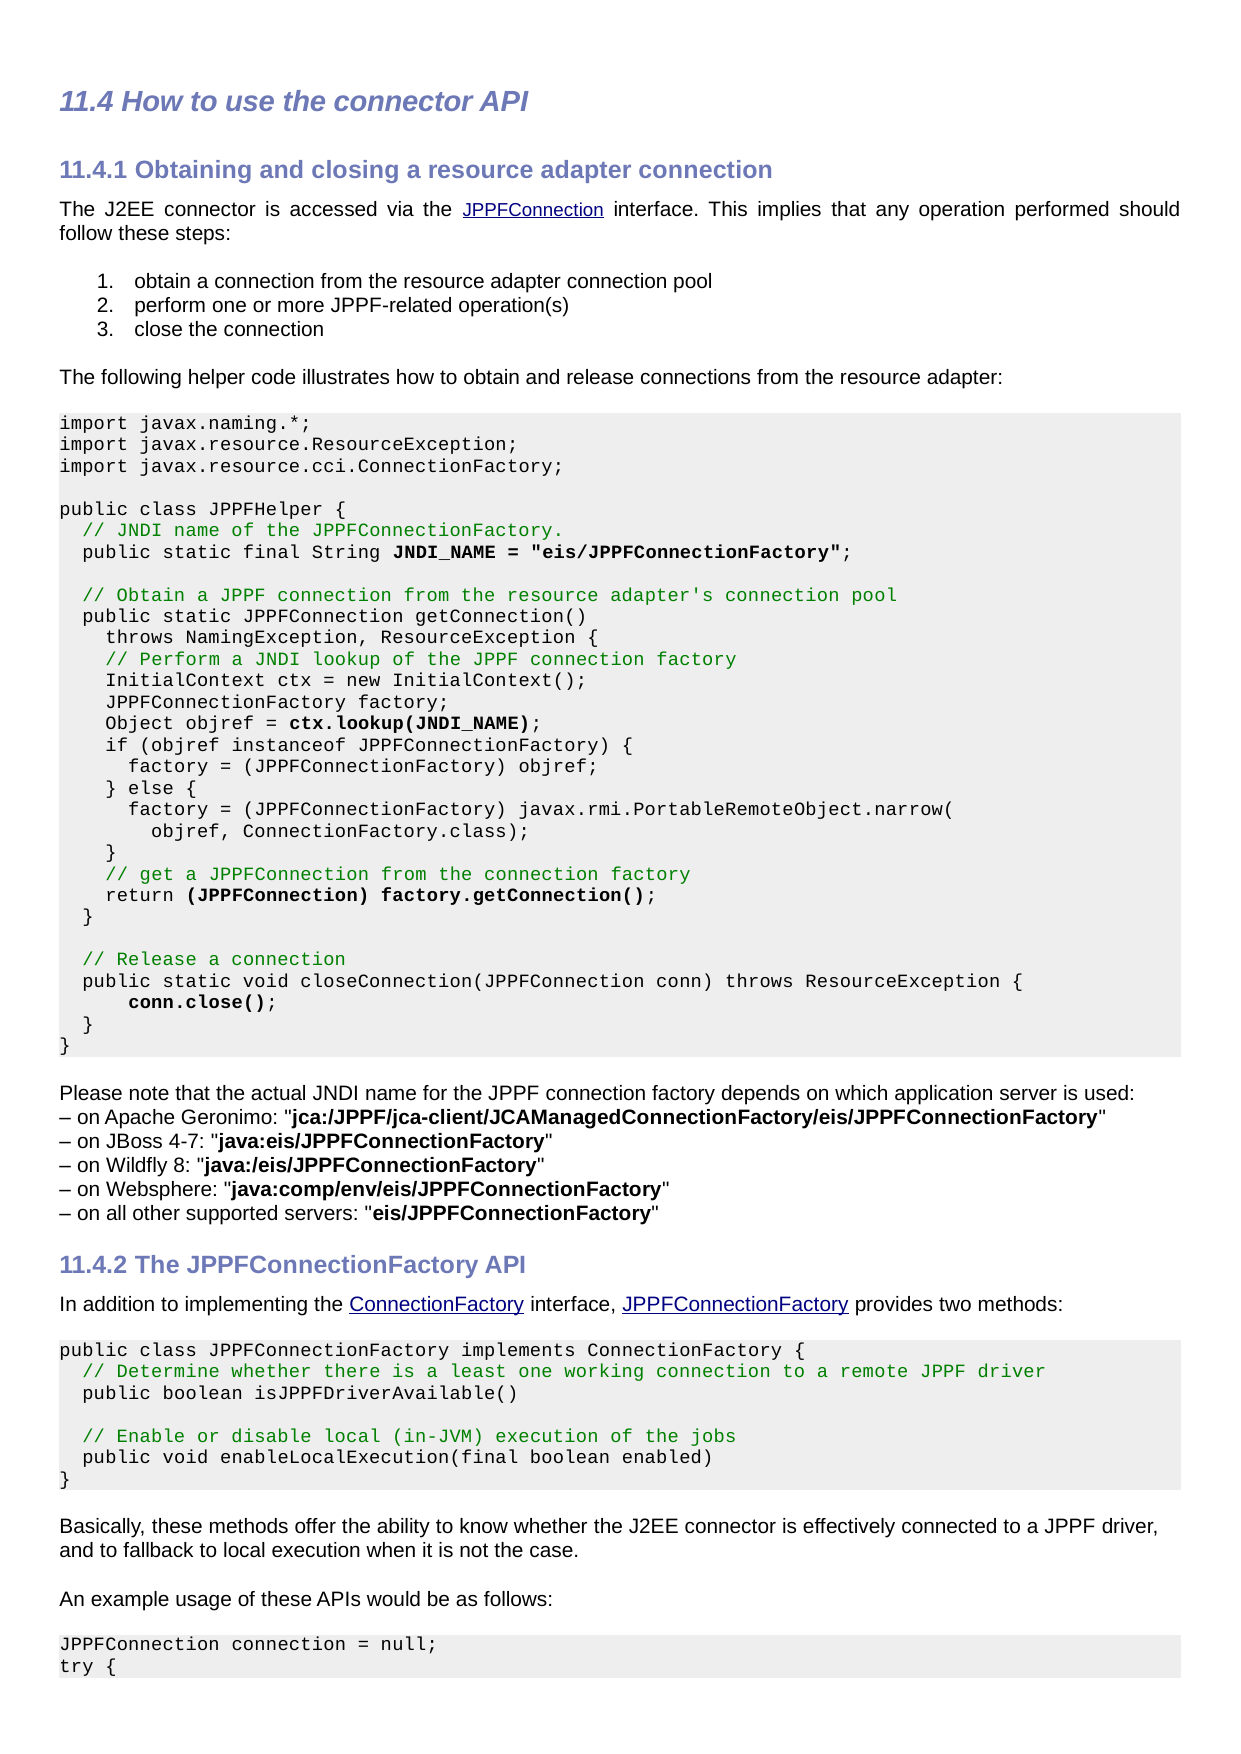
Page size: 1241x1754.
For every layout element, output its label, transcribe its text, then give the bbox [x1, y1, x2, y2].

text // Determine whether there is a least one working connection to a remote JPPF driver [59, 1362, 1181, 1383]
text // Enable or disable local (in-JVM) execution of the jobs [59, 1426, 1181, 1447]
subtitle The JPPFConnectionFactory API [59, 1250, 1181, 1279]
text } [59, 1469, 1181, 1490]
text try { [59, 1656, 1181, 1678]
text import javax.naming.*; [59, 413, 1181, 435]
text } [59, 907, 1181, 928]
list obtain a connection from the resource adapter connection pool [97, 269, 1181, 293]
text return (JPPFConnection) factory.getConnection(); [59, 885, 1181, 907]
list on Websphere: "java:comp/env/eis/JPPFConnectionFactory" [59, 1177, 1181, 1201]
text if (objref instanceof JPPFConnectionFactory) { [59, 735, 1181, 757]
text public static JPPFConnection getConnection() [59, 606, 1181, 628]
list on all other supported servers: "eis/JPPFConnectionFactory" [59, 1201, 1181, 1225]
text Basically, these methods offer the ability to know whether the J2EE connector is effectively connected to a JPPF driver, and to fallback to local execution when it is not the case. [59, 1514, 1181, 1562]
text // Perform a JNDI lookup of the JPPF connection factory [59, 649, 1181, 671]
text // JNDI name of the JPPFConnectionFactory. [59, 521, 1181, 542]
text JPPFConnection connection = null; [59, 1635, 1181, 1656]
text objref, ConnectionFactory.class); [59, 821, 1181, 842]
text Object objref = ctx.lookup(JNDI_NAME); [59, 714, 1181, 735]
list perform one or more JPPF-related operation(s) [97, 293, 1181, 317]
text The J2EE connector is accessed via the JPPFConnection interface. This implies that any operation performed should follow these steps: [59, 197, 1181, 245]
text conn.close(); [59, 993, 1181, 1014]
text import javax.resource.cci.ConnectionFactory; [59, 456, 1181, 478]
text } [59, 1036, 1181, 1057]
text Please note that the actual JNDI name for the JPPF connection factory depends on which application server is used: [59, 1081, 1181, 1105]
text // Release a connection [59, 950, 1181, 971]
text // get a JPPFConnection from the connection factory [59, 864, 1181, 885]
list close the connection [97, 317, 1181, 341]
text import javax.resource.ResourceException; [59, 435, 1181, 456]
subtitle How to use the connector API [59, 84, 1181, 118]
text InitialContext ctx = new InitialContext(); [59, 671, 1181, 692]
text public static final String JNDI_NAME = "eis/JPPFConnectionFactory"; [59, 542, 1181, 563]
text public class JPPFConnectionFactory implements ConnectionFactory { [59, 1340, 1181, 1362]
text // Obtain a JPPF connection from the resource adapter's connection pool [59, 585, 1181, 606]
text The following helper code illustrates how to obtain and release connections from the resource adapter: [59, 365, 1181, 389]
list on Wildfly 8: "java:/eis/JPPFConnectionFactory" [59, 1153, 1181, 1177]
text JPPFConnectionFactory factory; [59, 692, 1181, 714]
text } else { [59, 778, 1181, 799]
text In addition to implementing the ConnectionFactory interface, JPPFConnectionFactory provides two methods: [59, 1292, 1181, 1316]
subtitle Obtaining and closing a resource adapter connection [59, 155, 1181, 184]
list on Apache Geronimo: "jca:/JPPF/jca-client/JCAManagedConnectionFactory/eis/JPPFConnectionFactory" [59, 1105, 1181, 1129]
text An example usage of these APIs would be as follows: [59, 1587, 1181, 1611]
list on JBoss 4-7: "java:eis/JPPFConnectionFactory" [59, 1129, 1181, 1153]
text throws NamingException, ResourceException { [59, 628, 1181, 649]
text factory = (JPPFConnectionFactory) objref; [59, 757, 1181, 778]
text } [59, 842, 1181, 864]
text public boolean isJPPFDriverAvailable() [59, 1383, 1181, 1404]
text public class JPPFHelper { [59, 499, 1181, 521]
text } [59, 1014, 1181, 1036]
text public static void closeConnection(JPPFConnection conn) throws ResourceException { [59, 971, 1181, 993]
text public void enableLocalExecution(final boolean enabled) [59, 1447, 1181, 1469]
text factory = (JPPFConnectionFactory) javax.rmi.PortableRemoteObject.narrow( [59, 799, 1181, 821]
